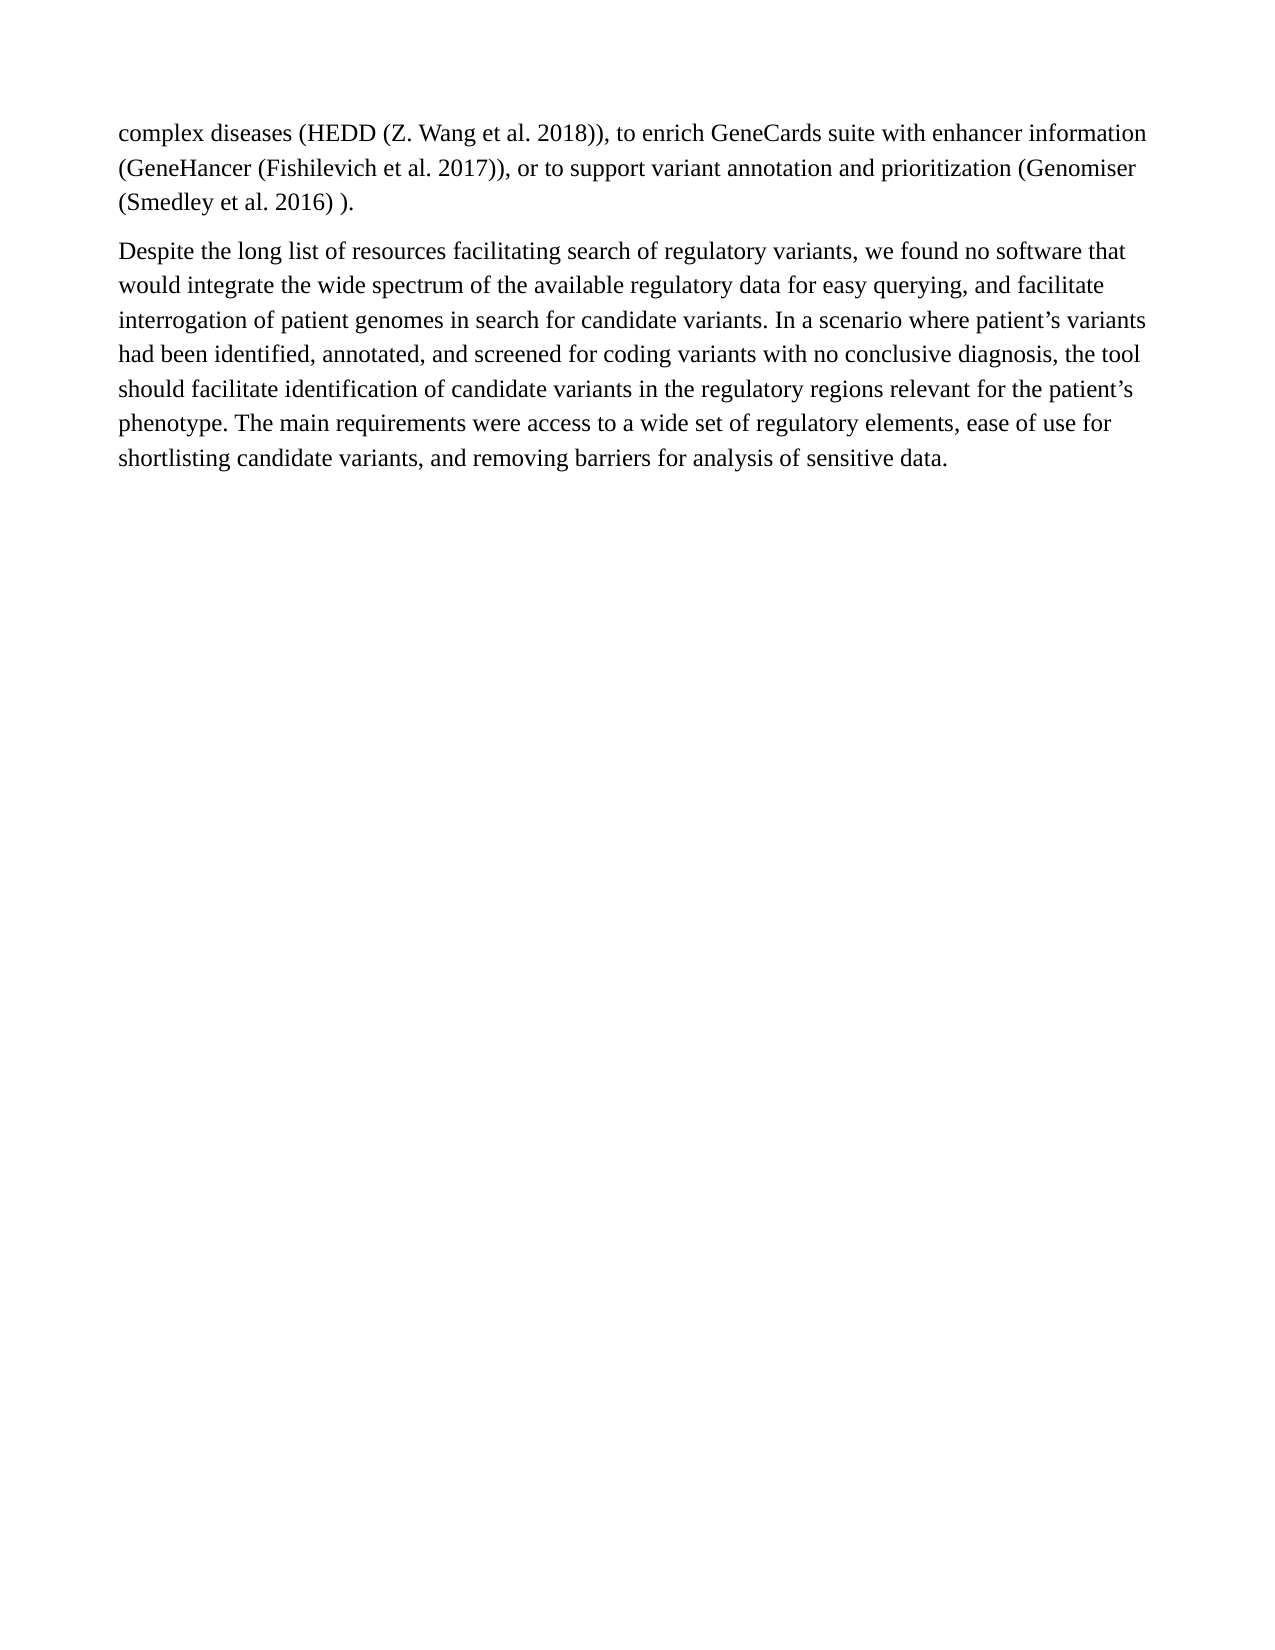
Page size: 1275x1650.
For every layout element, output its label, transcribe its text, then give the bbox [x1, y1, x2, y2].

text Despite the long list of resources facilitating search of regulatory variants, we found no software that would integrate the wide spectrum of the available regulatory data for easy querying, and facilitate interrogation of patient genomes in search for candidate variants. In a scenario where patient’s variants had been identified, annotated, and screened for coding variants with no conclusive diagnosis, the tool should facilitate identification of candidate variants in the regulatory regions relevant for the patient’s phenotype. The main requirements were access to a wide set of regulatory elements, ease of use for shortlisting candidate variants, and removing barriers for analysis of sensitive data. [118, 236, 1157, 472]
text complex diseases (HEDD (Z. Wang et al. 2018)⁠), to enrich GeneCards suite with enhancer information (GeneHancer (Fishilevich et al. 2017)⁠), or to support variant annotation and prioritization (Genomiser (Smedley et al. 2016)⁠ ). [118, 118, 1157, 216]
